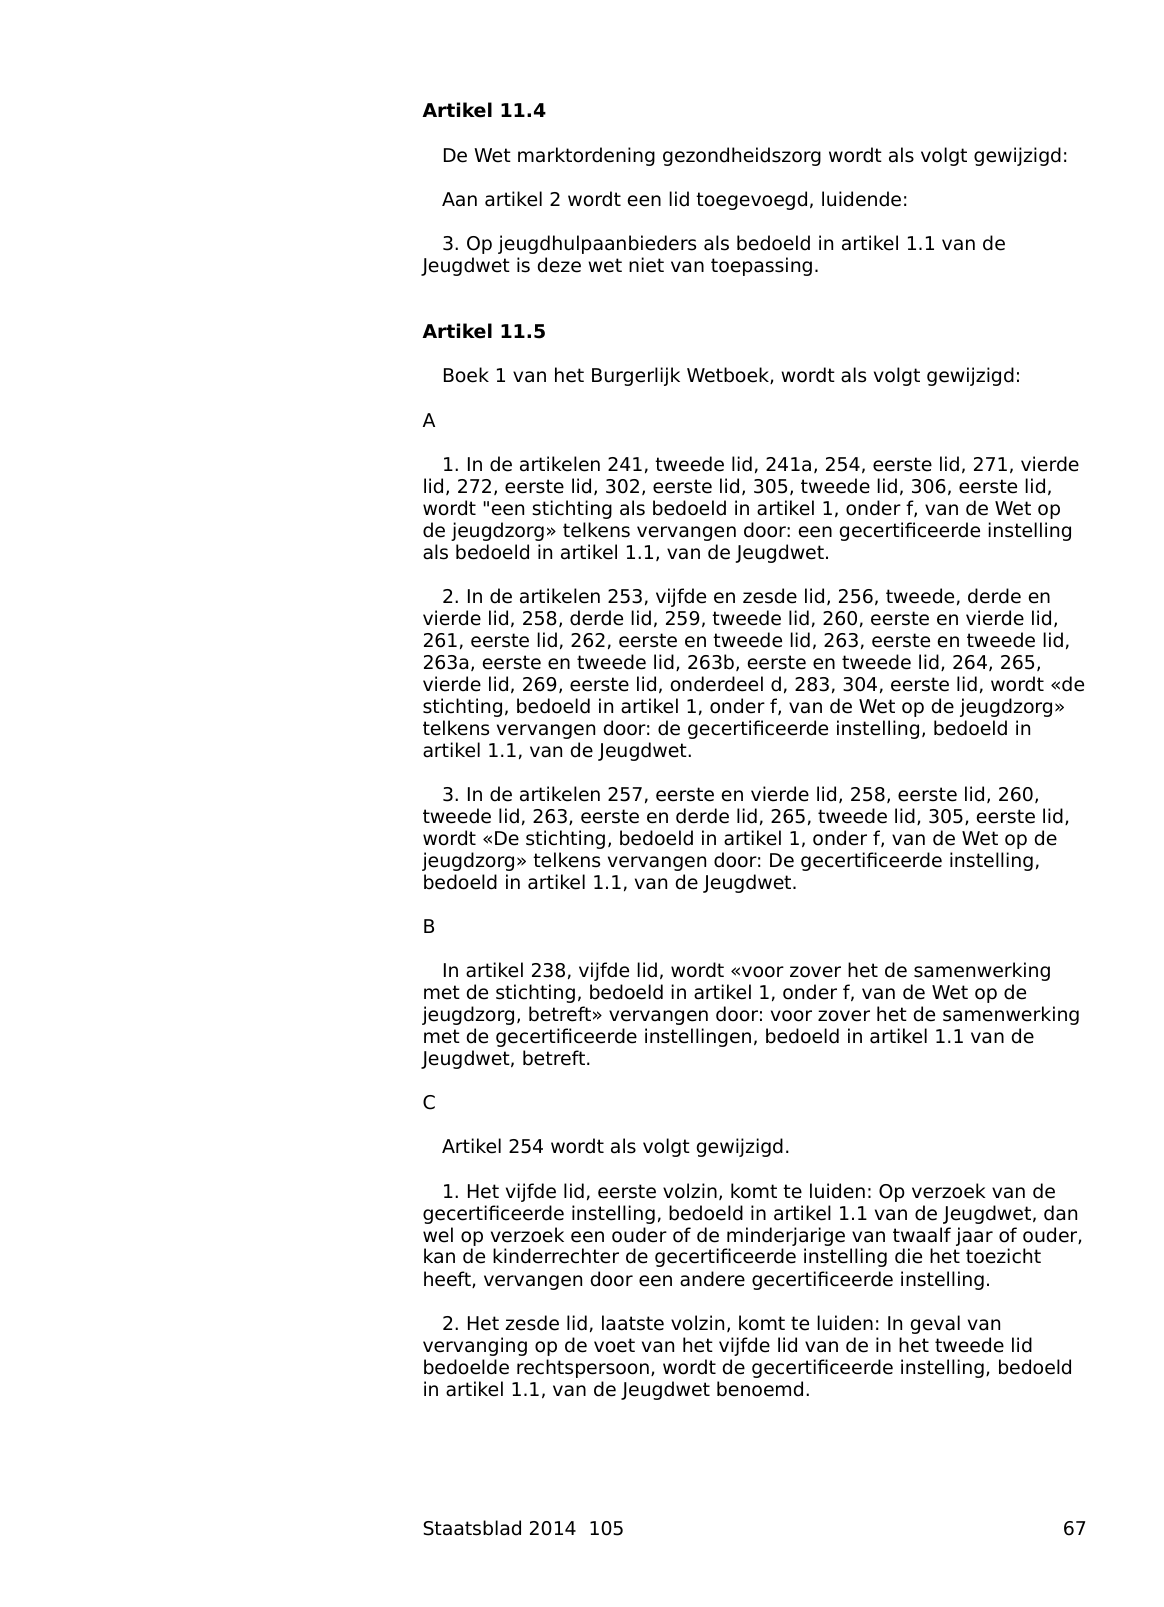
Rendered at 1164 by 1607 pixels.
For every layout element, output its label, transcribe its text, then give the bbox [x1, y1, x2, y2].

text A [422, 409, 1087, 432]
text 2. In de artikelen 253, vijfde en zesde lid, 256, tweede, derde en vierde lid, 258, derde lid, 259, tweede lid, 260, eerste en vierde lid, 261, eerste lid, 262, eerste en tweede lid, 263, eerste en tweede lid, 263a, eerste en tweede lid, 263b, eerste en tweede lid, 264, 265, vierde lid, 269, eerste lid, onderdeel d, 283, 304, eerste lid, wordt «de stichting, bedoeld in artikel 1, onder f, van de Wet op de jeugdzorg» telkens vervangen door: de gecertificeerde instelling, bedoeld in artikel 1.1, van de Jeugdwet. [422, 586, 1087, 762]
text 2. Het zesde lid, laatste volzin, komt te luiden: In geval van vervanging op de voet van het vijfde lid van de in het tweede lid bedoelde rechtspersoon, wordt de gecertificeerde instelling, bedoeld in artikel 1.1, van de Jeugdwet benoemd. [422, 1313, 1087, 1401]
subtitle Artikel 11.4 [422, 100, 1087, 122]
text 1. In de artikelen 241, tweede lid, 241a, 254, eerste lid, 271, vierde lid, 272, eerste lid, 302, eerste lid, 305, tweede lid, 306, eerste lid, wordt "een stichting als bedoeld in artikel 1, onder f, van de Wet op de jeugdzorg» telkens vervangen door: een gecertificeerde instelling als bedoeld in artikel 1.1, van de Jeugdwet. [422, 454, 1087, 564]
text 1. Het vijfde lid, eerste volzin, komt te luiden: Op verzoek van de gecertificeerde instelling, bedoeld in artikel 1.1 van de Jeugdwet, dan wel op verzoek een ouder of de minderjarige van twaalf jaar of ouder, kan de kinderrechter de gecertificeerde instelling die het toezicht heeft, vervangen door een andere gecertificeerde instelling. [422, 1181, 1087, 1290]
text Artikel 254 wordt als volgt gewijzigd. [422, 1136, 1087, 1158]
text In artikel 238, vijfde lid, wordt «voor zover het de samenwerking met de stichting, bedoeld in artikel 1, onder f, van de Wet op de jeugdzorg, betreft» vervangen door: voor zover het de samenwerking met de gecertificeerde instellingen, bedoeld in artikel 1.1 van de Jeugdwet, betreft. [422, 960, 1087, 1070]
subtitle Artikel 11.5 [422, 321, 1087, 343]
text 3. Op jeugdhulpaanbieders als bedoeld in artikel 1.1 van de Jeugdwet is deze wet niet van toepassing. [422, 233, 1087, 277]
text B [422, 916, 1087, 938]
text Aan artikel 2 wordt een lid toegevoegd, luidende: [422, 189, 1087, 211]
text 3. In de artikelen 257, eerste en vierde lid, 258, eerste lid, 260, tweede lid, 263, eerste en derde lid, 265, tweede lid, 305, eerste lid, wordt «De stichting, bedoeld in artikel 1, onder f, van de Wet op de jeugdzorg» telkens vervangen door: De gecertificeerde instelling, bedoeld in artikel 1.1, van de Jeugdwet. [422, 784, 1087, 894]
text C [422, 1092, 1087, 1114]
text Boek 1 van het Burgerlijk Wetboek, wordt als volgt gewijzigd: [422, 365, 1087, 387]
text De Wet marktordening gezondheidszorg wordt als volgt gewijzigd: [422, 144, 1087, 167]
